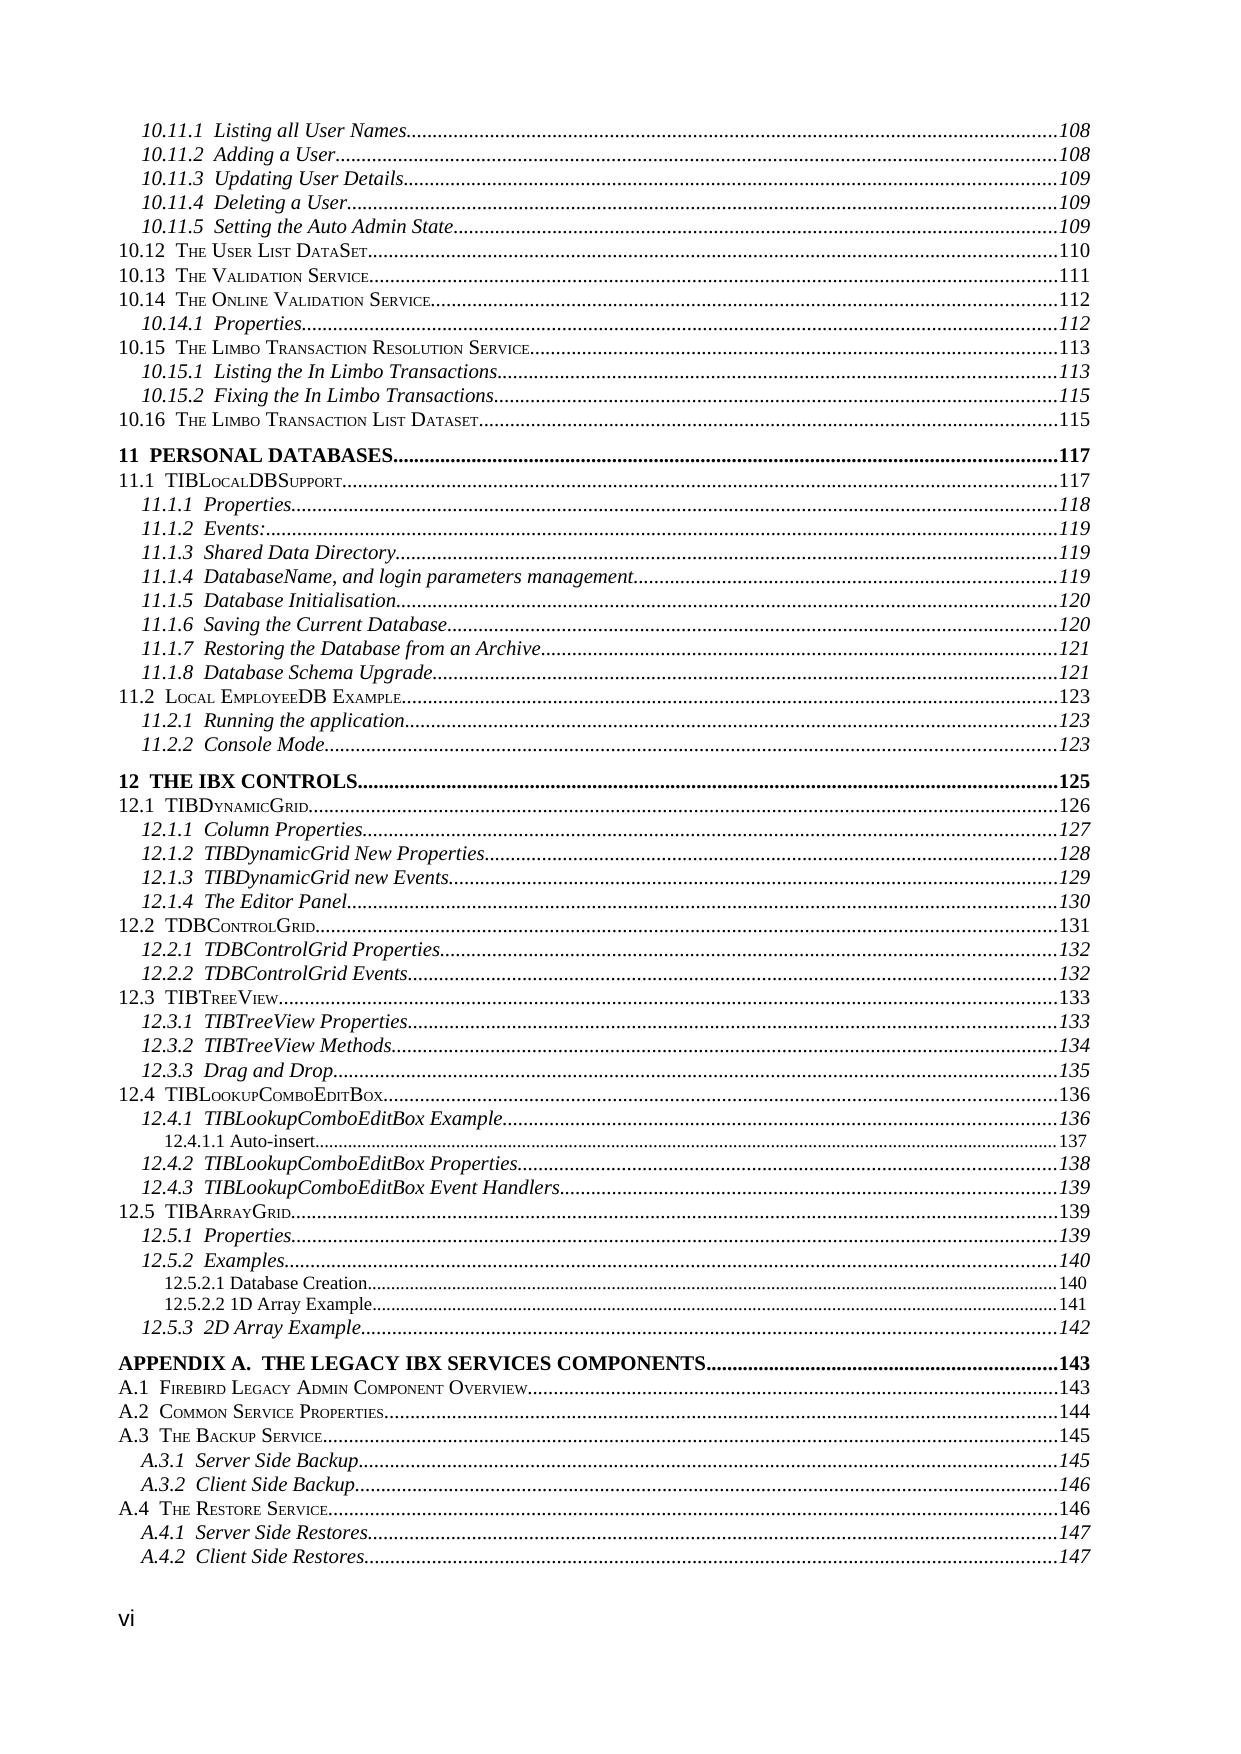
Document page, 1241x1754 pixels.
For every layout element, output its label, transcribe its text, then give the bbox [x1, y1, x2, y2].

text A.3.2 Client Side Backup 146 [141, 1472, 1122, 1496]
text 11.1.3 Shared Data Directory 119 [141, 540, 1122, 564]
text 12.5.3 2D Array Example 142 [141, 1315, 1122, 1339]
text A.3.1 Server Side Backup 145 [141, 1447, 1122, 1472]
text 11.1 TIBLocalDBSupport 117 [118, 467, 1122, 492]
text 10.11.3 Updating User Details 109 [141, 166, 1122, 190]
text 10.16 The Limbo Transaction List Dataset 115 [118, 407, 1122, 431]
text 10.14.1 Properties 112 [141, 311, 1122, 335]
text 12.2.1 TDBControlGrid Properties 132 [141, 937, 1122, 961]
text 12.5.1 Properties 139 [141, 1223, 1122, 1247]
text 10.15.2 Fixing the In Limbo Transactions 115 [141, 383, 1122, 407]
text 11 Personal Databases 117 [118, 443, 1122, 467]
text A.4.2 Client Side Restores 147 [141, 1544, 1122, 1568]
text 10.13 The Validation Service 111 [118, 262, 1122, 287]
text 10.11.2 Adding a User 108 [141, 142, 1122, 166]
text 10.11.4 Deleting a User 109 [141, 190, 1122, 214]
text 11.1.2 Events: 119 [141, 516, 1122, 540]
text 10.14 The Online Validation Service 112 [118, 287, 1122, 311]
text 11.2 Local EmployeeDB Example 123 [118, 684, 1122, 708]
text Appendix A. The Legacy IBX Services Components 143 [118, 1351, 1122, 1375]
text A.4.1 Server Side Restores 147 [141, 1520, 1122, 1544]
text 12.2.2 TDBControlGrid Events 132 [141, 961, 1122, 985]
text A.1 Firebird Legacy Admin Component Overview 143 [118, 1375, 1122, 1399]
text 12.4.1 TIBLookupComboEditBox Example 136 [141, 1106, 1122, 1130]
text 12.1.3 TIBDynamicGrid new Events 129 [141, 865, 1122, 889]
text 12.2 TDBControlGrid 131 [118, 913, 1122, 937]
text 12.3.1 TIBTreeView Properties 133 [141, 1009, 1122, 1033]
text 10.11.5 Setting the Auto Admin State 109 [141, 214, 1122, 238]
text 12 The IBX Controls 125 [118, 769, 1122, 793]
text 12.4.1.1 Auto-insert 137 [164, 1130, 1122, 1151]
text 12.1.2 TIBDynamicGrid New Properties 128 [141, 841, 1122, 865]
text 12.4.2 TIBLookupComboEditBox Properties 138 [141, 1151, 1122, 1175]
text 12.3.3 Drag and Drop 135 [141, 1057, 1122, 1082]
text 12.5.2 Examples 140 [141, 1247, 1122, 1272]
text 10.12 The User List DataSet 110 [118, 238, 1122, 262]
text 10.15 The Limbo Transaction Resolution Service 113 [118, 335, 1122, 359]
text A.3 The Backup Service 145 [118, 1423, 1122, 1447]
text A.4 The Restore Service 146 [118, 1496, 1122, 1520]
text 11.1.5 Database Initialisation 120 [141, 588, 1122, 612]
text 12.5.2.2 1D Array Example 141 [164, 1293, 1122, 1315]
text 10.11.1 Listing all User Names 108 [141, 118, 1122, 142]
text 11.2.2 Console Mode 123 [141, 732, 1122, 756]
text 10.15.1 Listing the In Limbo Transactions 113 [141, 359, 1122, 383]
text 11.1.4 DatabaseName, and login parameters management 119 [141, 564, 1122, 588]
text 12.1 TIBDynamicGrid 126 [118, 793, 1122, 817]
text 11.1.7 Restoring the Database from an Archive 121 [141, 636, 1122, 660]
text 11.1.1 Properties 118 [141, 492, 1122, 516]
text 12.5.2.1 Database Creation 140 [164, 1272, 1122, 1293]
text 12.5 TIBArrayGrid 139 [118, 1199, 1122, 1223]
text 12.3.2 TIBTreeView Methods 134 [141, 1033, 1122, 1057]
text 11.1.8 Database Schema Upgrade 121 [141, 660, 1122, 684]
text A.2 Common Service Properties 144 [118, 1399, 1122, 1423]
text 11.2.1 Running the application 123 [141, 708, 1122, 732]
text 12.3 TIBTreeView 133 [118, 985, 1122, 1009]
text 12.4.3 TIBLookupComboEditBox Event Handlers 139 [141, 1175, 1122, 1199]
text 11.1.6 Saving the Current Database 120 [141, 612, 1122, 636]
text 12.1.4 The Editor Panel 130 [141, 889, 1122, 913]
text 12.1.1 Column Properties 127 [141, 817, 1122, 841]
text 12.4 TIBLookupComboEditBox 136 [118, 1082, 1122, 1106]
